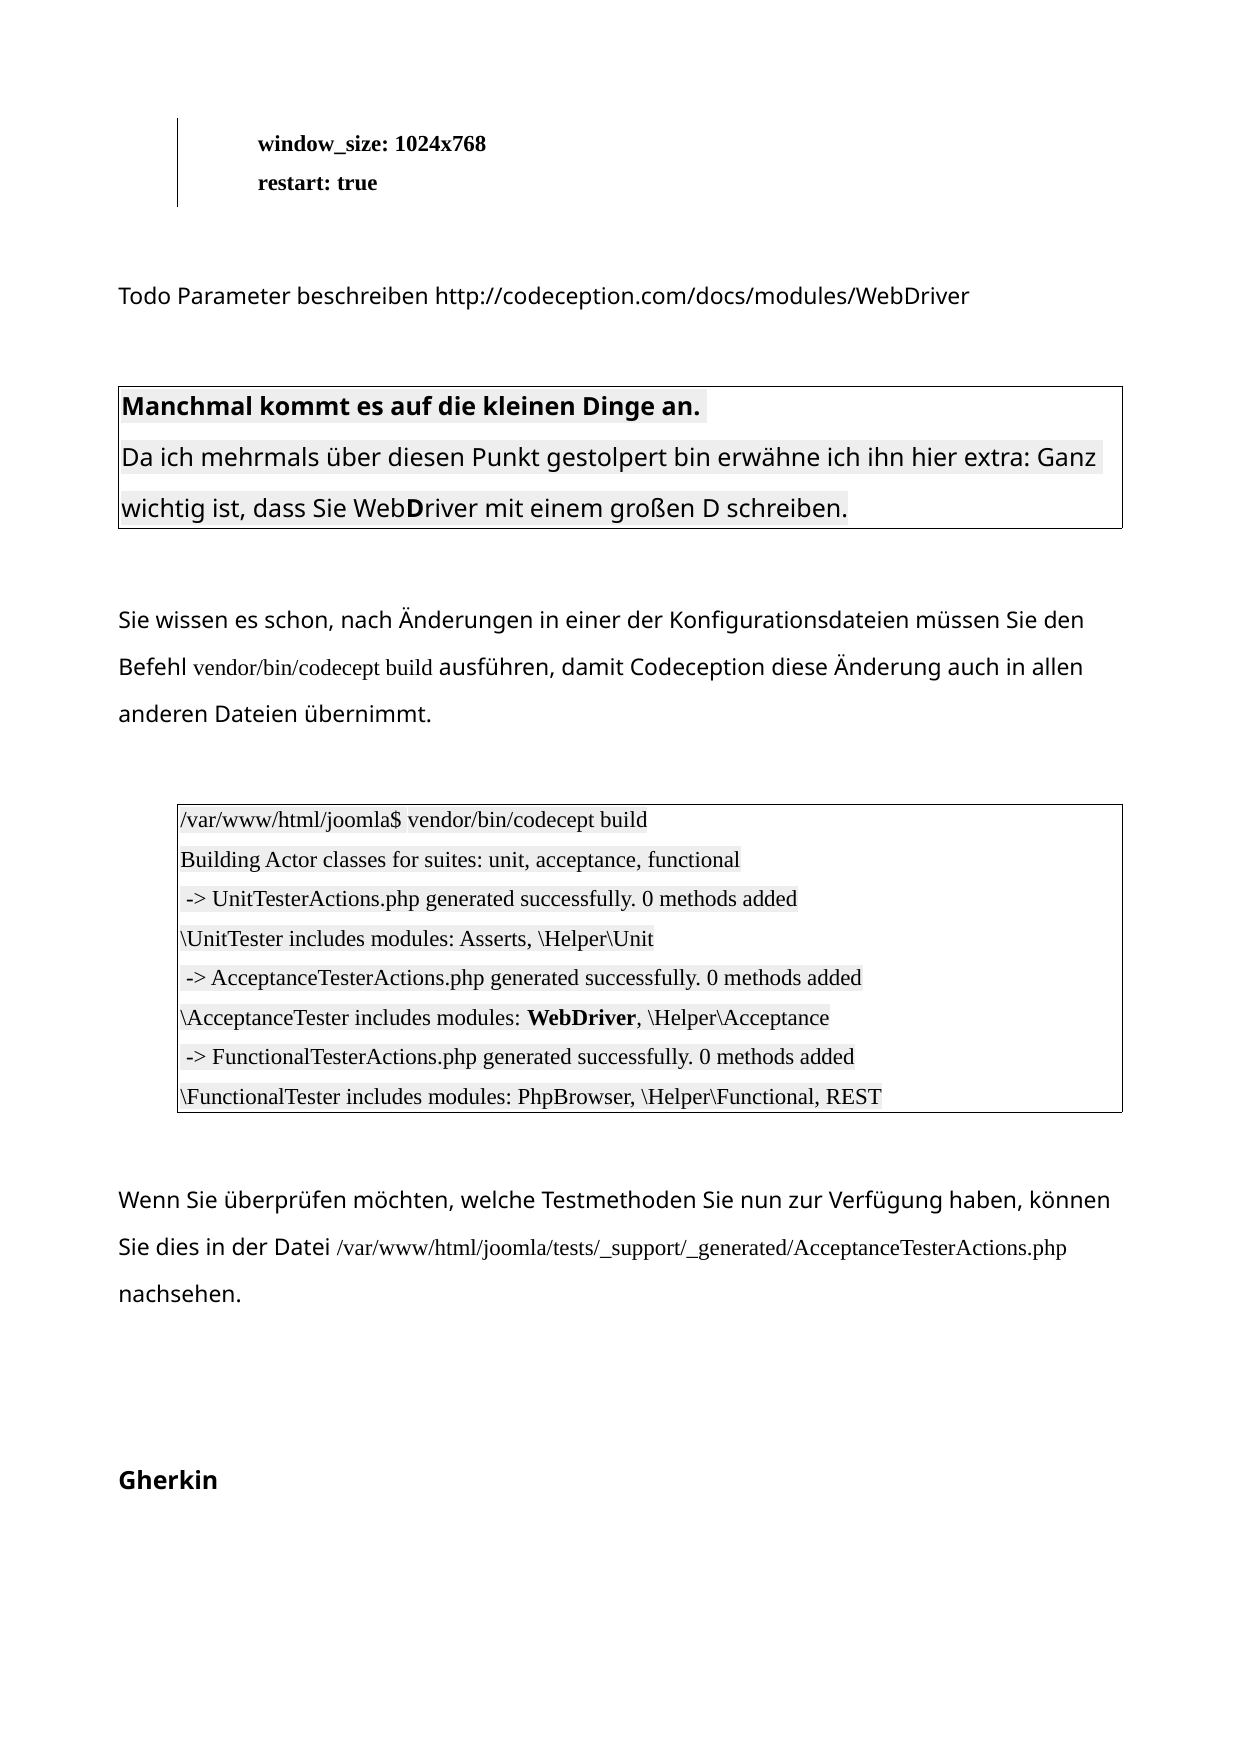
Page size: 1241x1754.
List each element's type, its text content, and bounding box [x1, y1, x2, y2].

text /var/www/html/joomla$ vendor/bin/codecept build Building Actor classes for suites: unit, acceptance, functional -> UnitTesterActions.php generated successfully. 0 methods added \UnitTester includes modules: Asserts, \Helper\Unit -> AcceptanceTesterActions.php generated successfully. 0 methods added \AcceptanceTester includes modules: WebDriver, \Helper\Acceptance -> FunctionalTesterActions.php generated successfully. 0 methods added \FunctionalTester includes modules: PhpBrowser, \Helper\Functional, REST [178, 805, 1122, 1112]
text Manchmal kommt es auf die kleinen Dinge an. Da ich mehrmals über diesen Punkt gestolpert bin erwähne ich ihn hier extra: Ganz wichtig ist, dass Sie WebDriver mit einem großen D schreiben. [119, 387, 1122, 528]
text window_size: 1024x768 restart: true [178, 118, 1122, 207]
text Sie wissen es schon, nach Änderungen in einer der Konfigurationsdateien müssen Sie den Befehl vendor/bin/codecept build ausführen, damit Codeception diese Änderung auch in allen anderen Dateien übernimmt. [118, 604, 1122, 729]
subtitle Gherkin [118, 1463, 1122, 1497]
text Wenn Sie überprüfen möchten, welche Testmethoden Sie nun zur Verfügung haben, können Sie dies in der Datei /var/www/html/joomla/tests/_support/_generated/AcceptanceTesterActions.php nachsehen. [118, 1184, 1122, 1309]
text Todo Parameter beschreiben http://codeception.com/docs/modules/WebDriver [118, 280, 1122, 311]
